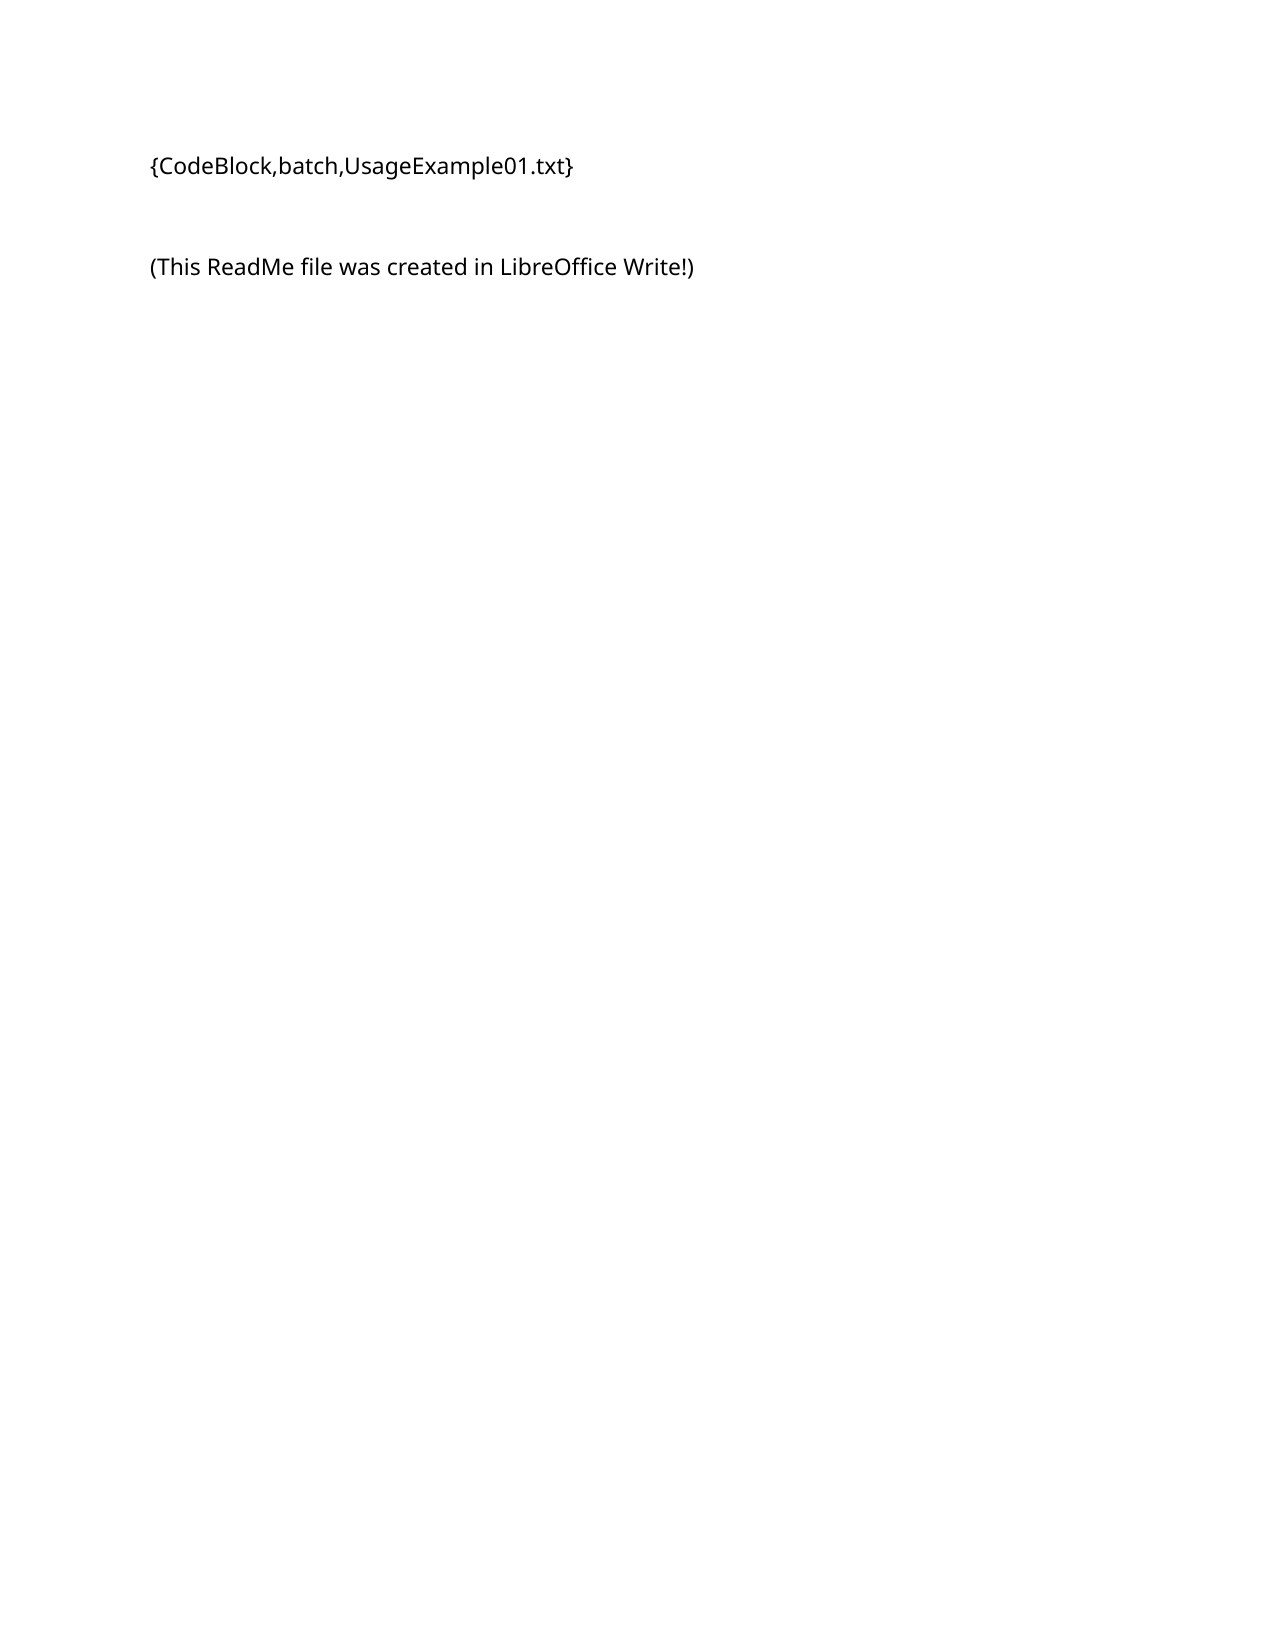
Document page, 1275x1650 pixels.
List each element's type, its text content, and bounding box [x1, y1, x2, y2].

text {CodeBlock,batch,UsageExample01.txt} [150, 150, 1125, 181]
text (This ReadMe file was created in LibreOffice Write!) [150, 251, 1125, 282]
